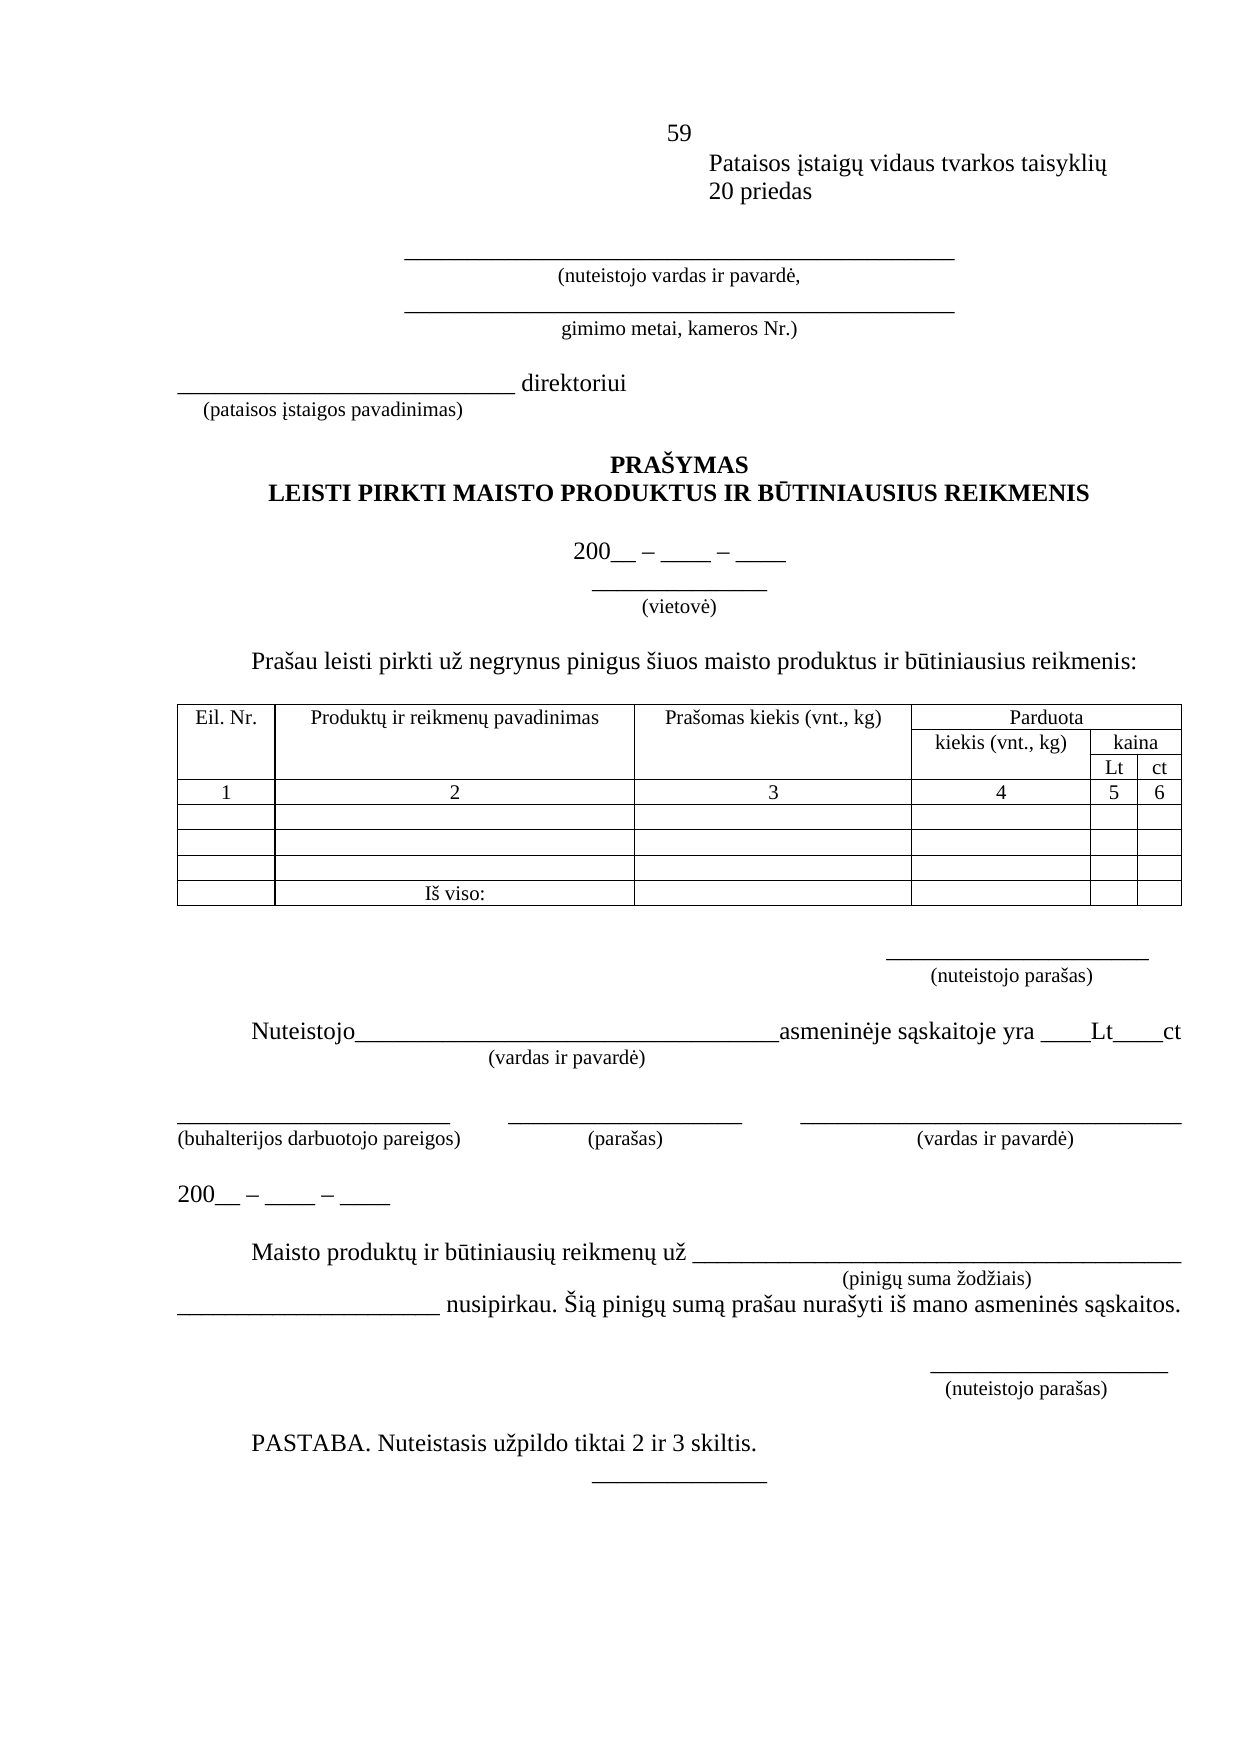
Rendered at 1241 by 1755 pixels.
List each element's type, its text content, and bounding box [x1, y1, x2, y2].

text ___________________________ direktoriui [177, 368, 1181, 397]
table_cell [635, 805, 911, 829]
table_cell [912, 856, 1090, 879]
table_cell [178, 830, 274, 854]
table_cell kaina [1091, 730, 1181, 754]
table_cell [1091, 830, 1137, 854]
text (nuteistojo parašas) [177, 963, 1181, 987]
table_cell [912, 805, 1090, 829]
table_cell [1091, 805, 1137, 829]
table_cell [178, 856, 274, 879]
table_cell [1138, 805, 1181, 829]
text Pataisos įstaigų vidaus tvarkos taisyklių [709, 148, 1181, 176]
text ___________________ [795, 1347, 1181, 1376]
text gimimo metai, kameros Nr.) [177, 315, 1181, 339]
table_cell [1138, 856, 1181, 879]
text Nuteistojo asmeninėje sąskaitoje yra ____Lt____ct [177, 1016, 1181, 1045]
table_cell [178, 881, 274, 905]
text (pinigų suma žodžiais) [177, 1265, 1181, 1289]
table_cell [1091, 856, 1137, 879]
text (buhalterijos darbuotojo pareigos) (parašas) (vardas ir pavardė) [177, 1126, 1181, 1150]
text ____________________________________________ [177, 287, 1181, 315]
table_cell [276, 856, 634, 879]
text PRAŠYMAS [177, 450, 1181, 478]
text (vardas ir pavardė) [177, 1045, 1181, 1069]
text (nuteistojo parašas) [177, 1376, 1181, 1400]
text (pataisos įstaigos pavadinimas) [177, 397, 1181, 421]
table_cell 4 [912, 780, 1090, 804]
table_cell [635, 856, 911, 879]
table_cell [1138, 881, 1181, 905]
table_cell [635, 830, 911, 854]
table_cell [1091, 881, 1137, 905]
text _____________________ [177, 934, 1181, 963]
text LEISTI PIRKTI MAISTO PRODUKTUS IR BŪTINIAUSIUS REIKMENIS [177, 478, 1181, 507]
table_header Eil. Nr. [178, 705, 274, 779]
text Prašau leisti pirkti už negrynus pinigus šiuos maisto produktus ir būtiniausius reikmenis: [177, 646, 1181, 675]
table_header Prašomas kiekis (vnt., kg) [635, 705, 911, 779]
text 200__ – ____ – ____ [177, 536, 1181, 565]
table_cell Lt [1091, 755, 1137, 779]
table_cell [276, 830, 634, 854]
table_cell 3 [635, 780, 911, 804]
table_cell [276, 805, 634, 829]
text 20 priedas [177, 176, 1181, 205]
text ______________ [177, 565, 1181, 593]
table_cell 5 [1091, 780, 1137, 804]
table_cell [1138, 830, 1181, 854]
table_cell 6 [1138, 780, 1181, 804]
table_cell Iš viso: [276, 881, 634, 905]
text PASTABA. Nuteistasis užpildo tiktai 2 ir 3 skiltis. [177, 1428, 1181, 1457]
text ______________ [177, 1457, 1181, 1486]
table_cell [635, 881, 911, 905]
text Maisto produktų ir būtiniausių reikmenų už [177, 1237, 1181, 1265]
text nusipirkau. Šią pinigų sumą prašau nurašyti iš mano asmeninės sąskaitos. [177, 1289, 1181, 1318]
text 200__ – ____ – ____ [177, 1179, 1181, 1208]
text (vietovė) [177, 593, 1181, 618]
text ____________________________________________ [177, 234, 1181, 263]
table_cell [912, 881, 1090, 905]
table_cell 1 [178, 780, 274, 804]
text (nuteistojo vardas ir pavardė, [177, 263, 1181, 287]
table_header Produktų ir reikmenų pavadinimas [276, 705, 634, 779]
table_cell [912, 830, 1090, 854]
table_cell [178, 805, 274, 829]
table_cell ct [1138, 755, 1181, 779]
table_cell 2 [276, 780, 634, 804]
table_header Parduota [912, 705, 1181, 729]
table_cell kiekis (vnt., kg) [912, 730, 1090, 779]
